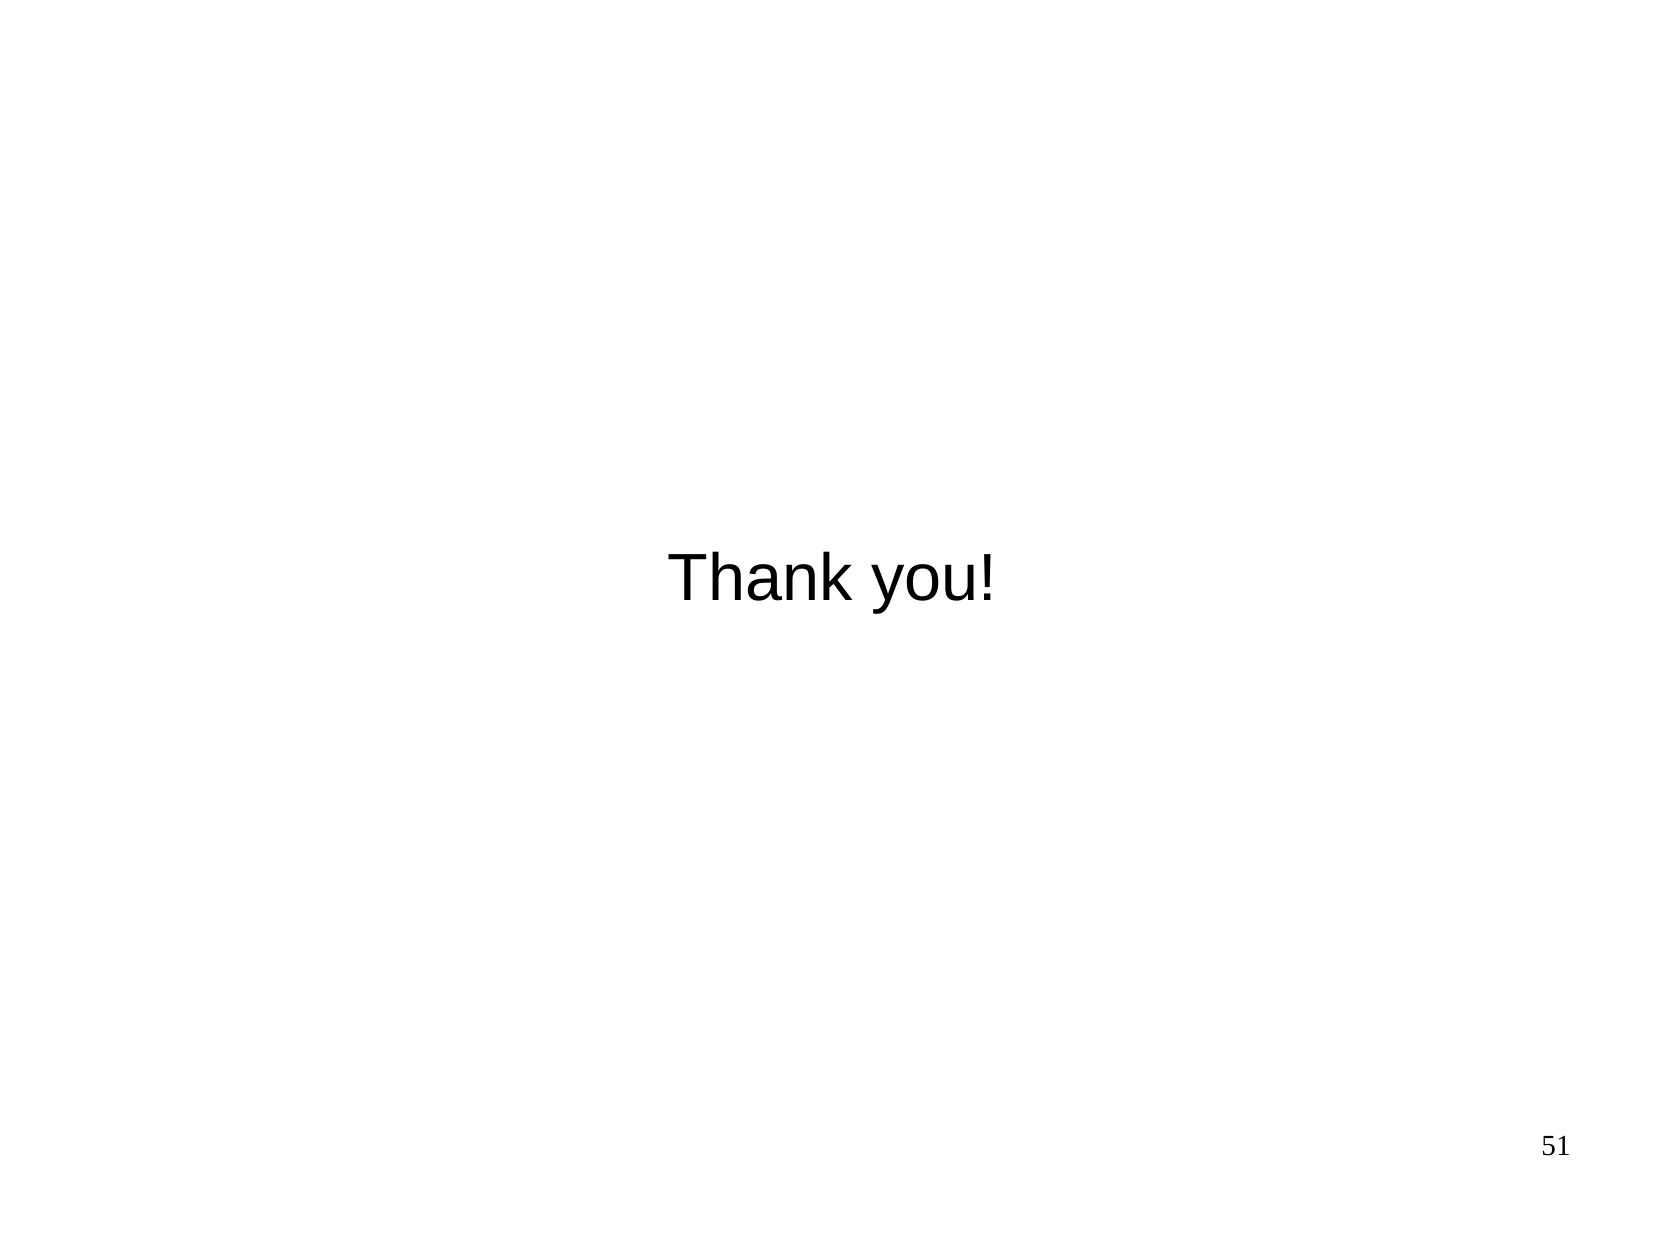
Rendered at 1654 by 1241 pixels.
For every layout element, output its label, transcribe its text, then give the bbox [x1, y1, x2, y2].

title Thank you! [90, 526, 1576, 628]
